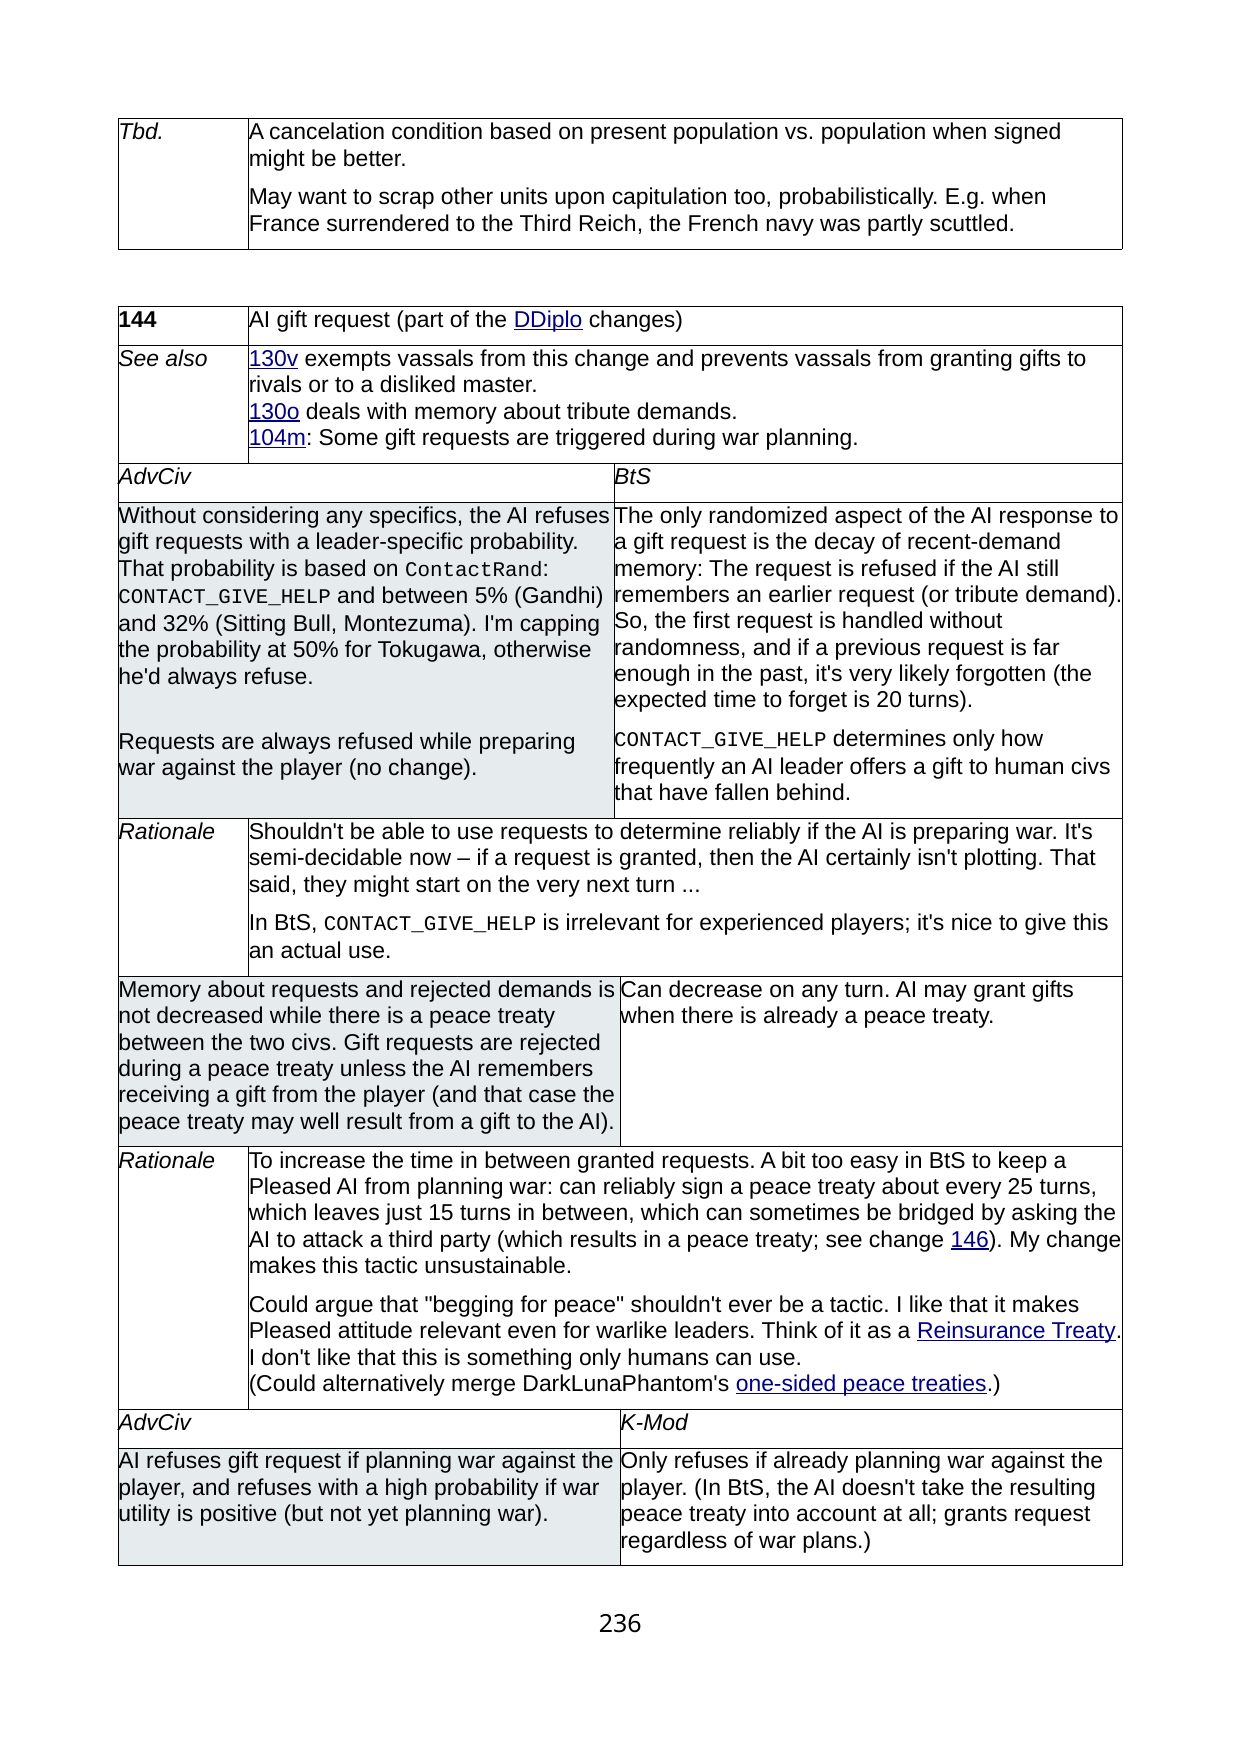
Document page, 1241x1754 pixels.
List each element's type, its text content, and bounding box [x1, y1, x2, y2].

table_cell A cancelation condition based on present population vs. population when signed might be better. May want to scrap other units upon capitulation too, probabilistically. E.g. when France surrendered to the Third Reich, the French navy was partly scuttled. [249, 119, 1122, 248]
table_cell Rationale [119, 819, 248, 976]
table_cell See also [119, 346, 248, 463]
table_cell To increase the time in between granted requests. A bit too easy in BtS to keep a Pleased AI from planning war: can reliably sign a peace treaty about every 25 turns, which leaves just 15 turns in between, which can sometimes be bridged by asking the AI to attack a third party (which results in a peace treaty; see change 146). My change makes this tactic unsustainable. Could argue that "begging for peace" shouldn't ever be a tactic. I like that it makes Pleased attitude relevant even for warlike leaders. Think of it as a Reinsurance Treaty. I don't like that this is something only humans can use. (Could alternatively merge DarkLunaPhantom's one-sided peace treaties.) [249, 1147, 1122, 1408]
table_cell Without considering any specifics, the AI refuses gift requests with a leader-specific probability. That probability is based on ContactRand: CONTACT_GIVE_HELP and between 5% (Gandhi) and 32% (Sitting Bull, Montezuma). I'm capping the probability at 50% for Tokugawa, otherwise he'd always refuse. Requests are always refused while preparing war against the player (no change). [119, 503, 614, 818]
table_header 144 [119, 307, 248, 345]
table_cell Can decrease on any turn. AI may grant gifts when there is already a peace treaty. [621, 977, 1122, 1146]
table_cell AI refuses gift request if planning war against the player, and refuses with a high probability if war utility is positive (but not yet planning war). [119, 1449, 620, 1565]
table_cell Shouldn't be able to use requests to determine reliably if the AI is preparing war. It's semi-decidable now – if a request is granted, then the AI certainly isn't plotting. That said, they might start on the very next turn ... In BtS, CONTACT_GIVE_HELP is irrelevant for experienced players; it's nice to give this an actual use. [249, 819, 1122, 976]
table_cell AdvCiv [119, 464, 614, 502]
table_cell Memory about requests and rejected demands is not decreased while there is a peace treaty between the two civs. Gift requests are rejected during a peace treaty unless the AI remembers receiving a gift from the player (and that case the peace treaty may well result from a gift to the AI). [119, 977, 620, 1146]
table_cell Only refuses if already planning war against the player. (In BtS, the AI doesn't take the resulting peace treaty into account at all; grants request regardless of war plans.) [621, 1449, 1122, 1565]
table_cell K-Mod [621, 1410, 1122, 1447]
table_cell Tbd. [119, 119, 248, 248]
table_header AI gift request (part of the DDiplo changes) [249, 307, 1122, 345]
table_cell AdvCiv [119, 1410, 620, 1447]
table_cell The only randomized aspect of the AI response to a gift request is the decay of recent-demand memory: The request is refused if the AI still remembers an earlier request (or tribute demand). So, the first request is handled without randomness, and if a previous request is far enough in the past, it's very likely forgotten (the expected time to forget is 20 turns). CONTACT_GIVE_HELP determines only how frequently an AI leader offers a gift to human civs that have fallen behind. [615, 503, 1122, 818]
table_cell Rationale [119, 1147, 248, 1408]
table_cell BtS [615, 464, 1122, 502]
table_cell 130v exempts vassals from this change and prevents vassals from granting gifts to rivals or to a disliked master. 130o deals with memory about tribute demands. 104m: Some gift requests are triggered during war planning. [249, 346, 1122, 463]
